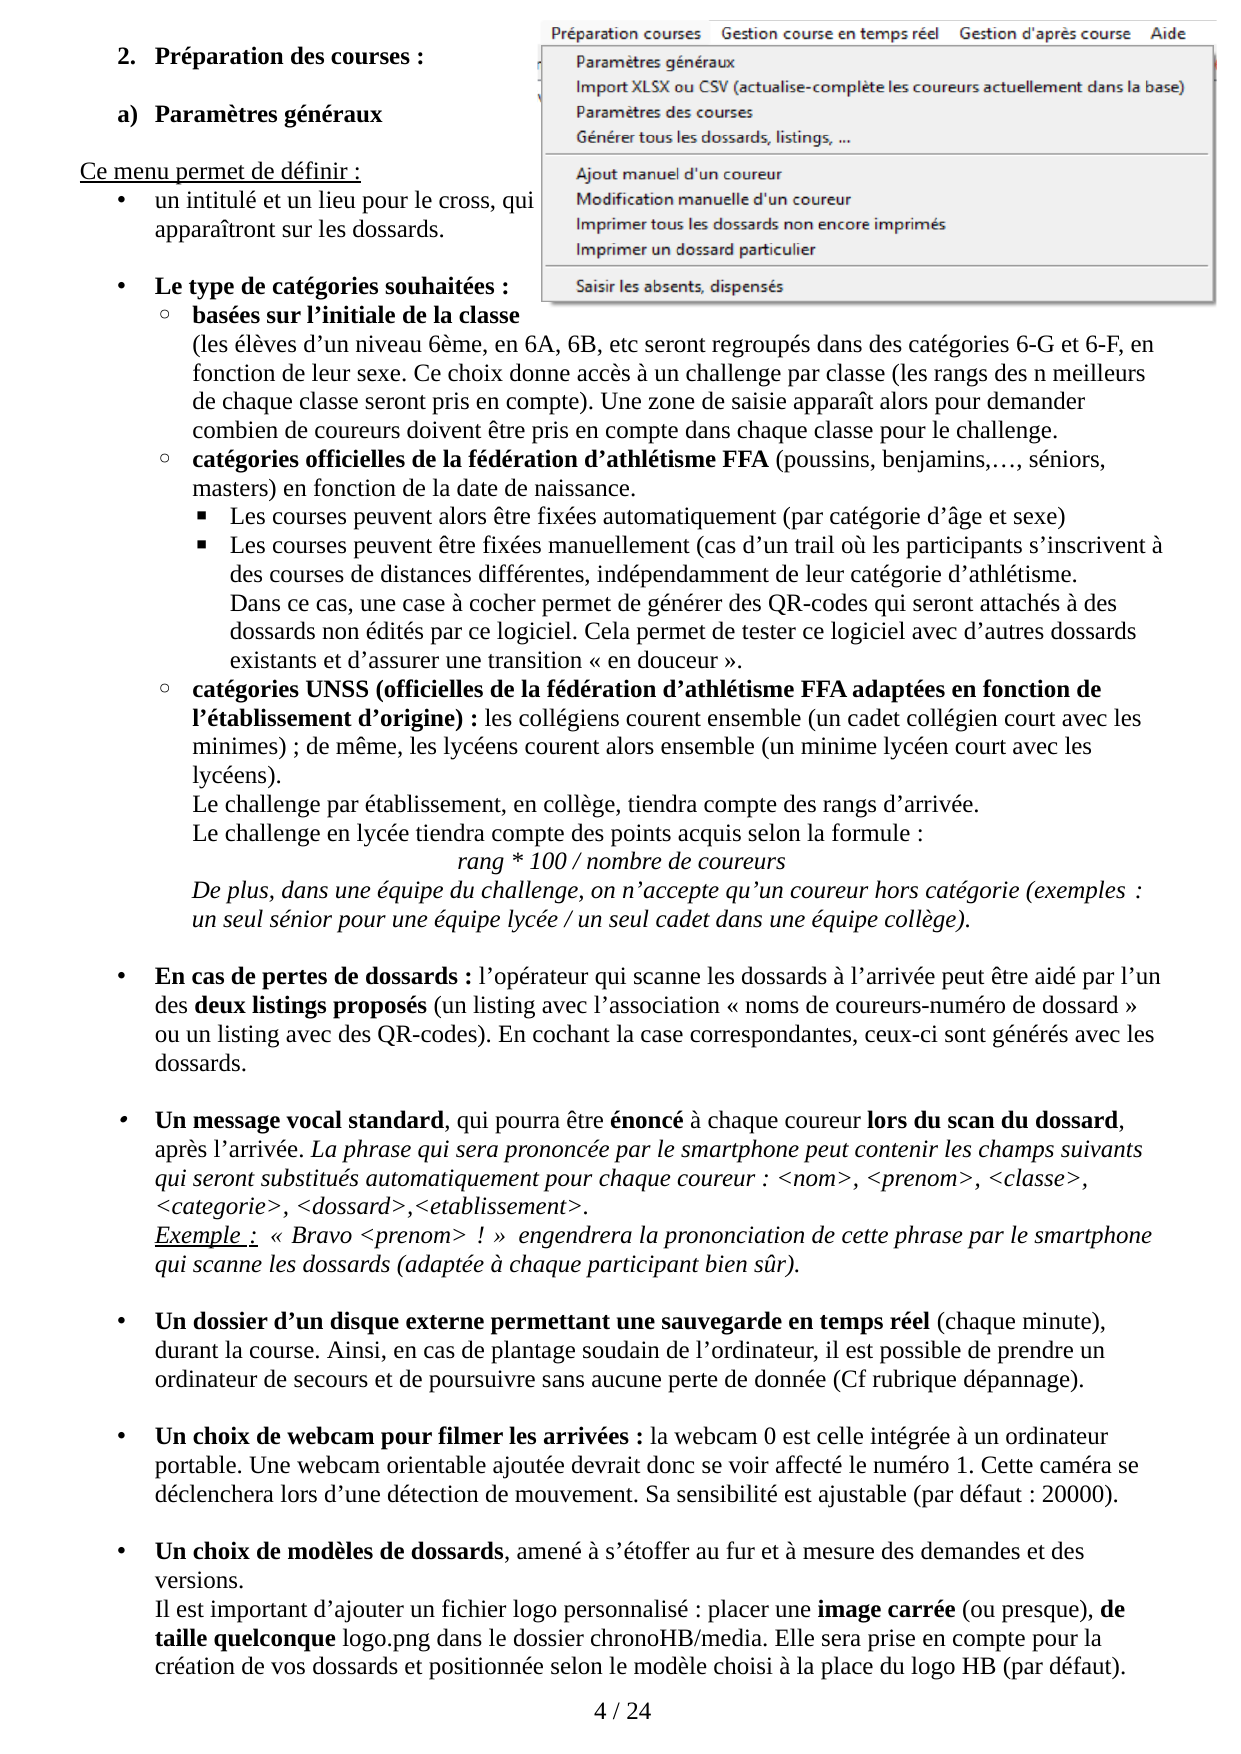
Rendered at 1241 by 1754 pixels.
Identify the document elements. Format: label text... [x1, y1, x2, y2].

list En cas de pertes de dossards : l’opérateur qui scanne les dossards à l’arrivée peut être aidé par l’un des deux listings proposés (un listing avec l’association « noms de coureurs-numéro de dossard » ou un listing avec des QR-codes). En cochant la case correspondantes, ceux-ci sont générés avec les dossards. [117, 961, 1165, 1076]
list basées sur l’initiale de la classe (les élèves d’un niveau 6ème, en 6A, 6B, etc seront regroupés dans des catégories 6-G et 6-F, en fonction de leur sexe. Ce choix donne accès à un challenge par classe (les rangs des n meilleurs de chaque classe seront pris en compte). Une zone de saisie apparaît alors pour demander combien de coureurs doivent être pris en compte dans chaque classe pour le challenge. [154, 300, 1165, 444]
list Un message vocal standard, qui pourra être énoncé à chaque coureur lors du scan du dossard, après l’arrivée. La phrase qui sera prononcée par le smartphone peut contenir les champs suivants qui seront substitués automatiquement pour chaque coureur : <nom>, <prenom>, <classe>, <categorie>, <dossard>,<etablissement>. [117, 1105, 1165, 1220]
subtitle Préparation des courses : [117, 41, 537, 70]
list Le type de catégories souhaitées : [117, 271, 537, 300]
list Les courses peuvent alors être fixées automatiquement (par catégorie d’âge et sexe) [192, 501, 1165, 530]
list Un choix de webcam pour filmer les arrivées : la webcam 0 est celle intégrée à un ordinateur portable. Une webcam orientable ajoutée devrait donc se voir affecté le numéro 1. Cette caméra se déclenchera lors d’une détection de mouvement. Sa sensibilité est ajustable (par défaut : 20000). [117, 1421, 1165, 1536]
text rang * 100 / nombre de coureurs [79, 846, 1165, 875]
picture [537, 20, 1217, 308]
list Un choix de modèles de dossards, amené à s’étoffer au fur et à mesure des demandes et des versions. Il est important d’ajouter un fichier logo personnalisé : placer une image carrée (ou presque), de taille quelconque logo.png dans le dossier chronoHB/media. Elle sera prise en compte pour la création de vos dossards et positionnée selon le modèle choisi à la place du logo HB (par défaut). [117, 1536, 1165, 1680]
list Un dossier d’un disque externe permettant une sauvegarde en temps réel (chaque minute), durant la course. Ainsi, en cas de plantage soudain de l’ordinateur, il est possible de prendre un ordinateur de secours et de poursuivre sans aucune perte de donnée (Cf rubrique dépannage). [117, 1306, 1165, 1421]
list Exemple : « Bravo <prenom> ! » engendrera la prononciation de cette phrase par le smartphone qui scanne les dossards (adaptée à chaque participant bien sûr). [117, 1220, 1165, 1306]
list un intitulé et un lieu pour le cross, qui apparaîtront sur les dossards. [117, 185, 537, 271]
list catégories UNSS (officielles de la fédération d’athlétisme FFA adaptées en fonction de l’établissement d’origine) : les collégiens courent ensemble (un cadet collégien court avec les minimes) ; de même, les lycéens courent alors ensemble (un minime lycéen court avec les lycéens). Le challenge par établissement, en collège, tiendra compte des rangs d’arrivée. Le challenge en lycée tiendra compte des points acquis selon la formule : [154, 674, 1165, 846]
subtitle Paramètres généraux [117, 99, 537, 128]
list Les courses peuvent être fixées manuellement (cas d’un trail où les participants s’inscrivent à des courses de distances différentes, indépendamment de leur catégorie d’athlétisme. Dans ce cas, une case à cocher permet de générer des QR-codes qui seront attachés à des dossards non édités par ce logiciel. Cela permet de tester ce logiciel avec d’autres dossards existants et d’assurer une transition « en douceur ». [192, 530, 1165, 674]
text De plus, dans une équipe du challenge, on n’accepte qu’un coureur hors catégorie (exemples : un seul sénior pour une équipe lycée / un seul cadet dans une équipe collège). [192, 875, 1165, 961]
text Ce menu permet de définir : [79, 156, 537, 185]
list catégories officielles de la fédération d’athlétisme FFA (poussins, benjamins,…, séniors, masters) en fonction de la date de naissance. [154, 444, 1165, 501]
